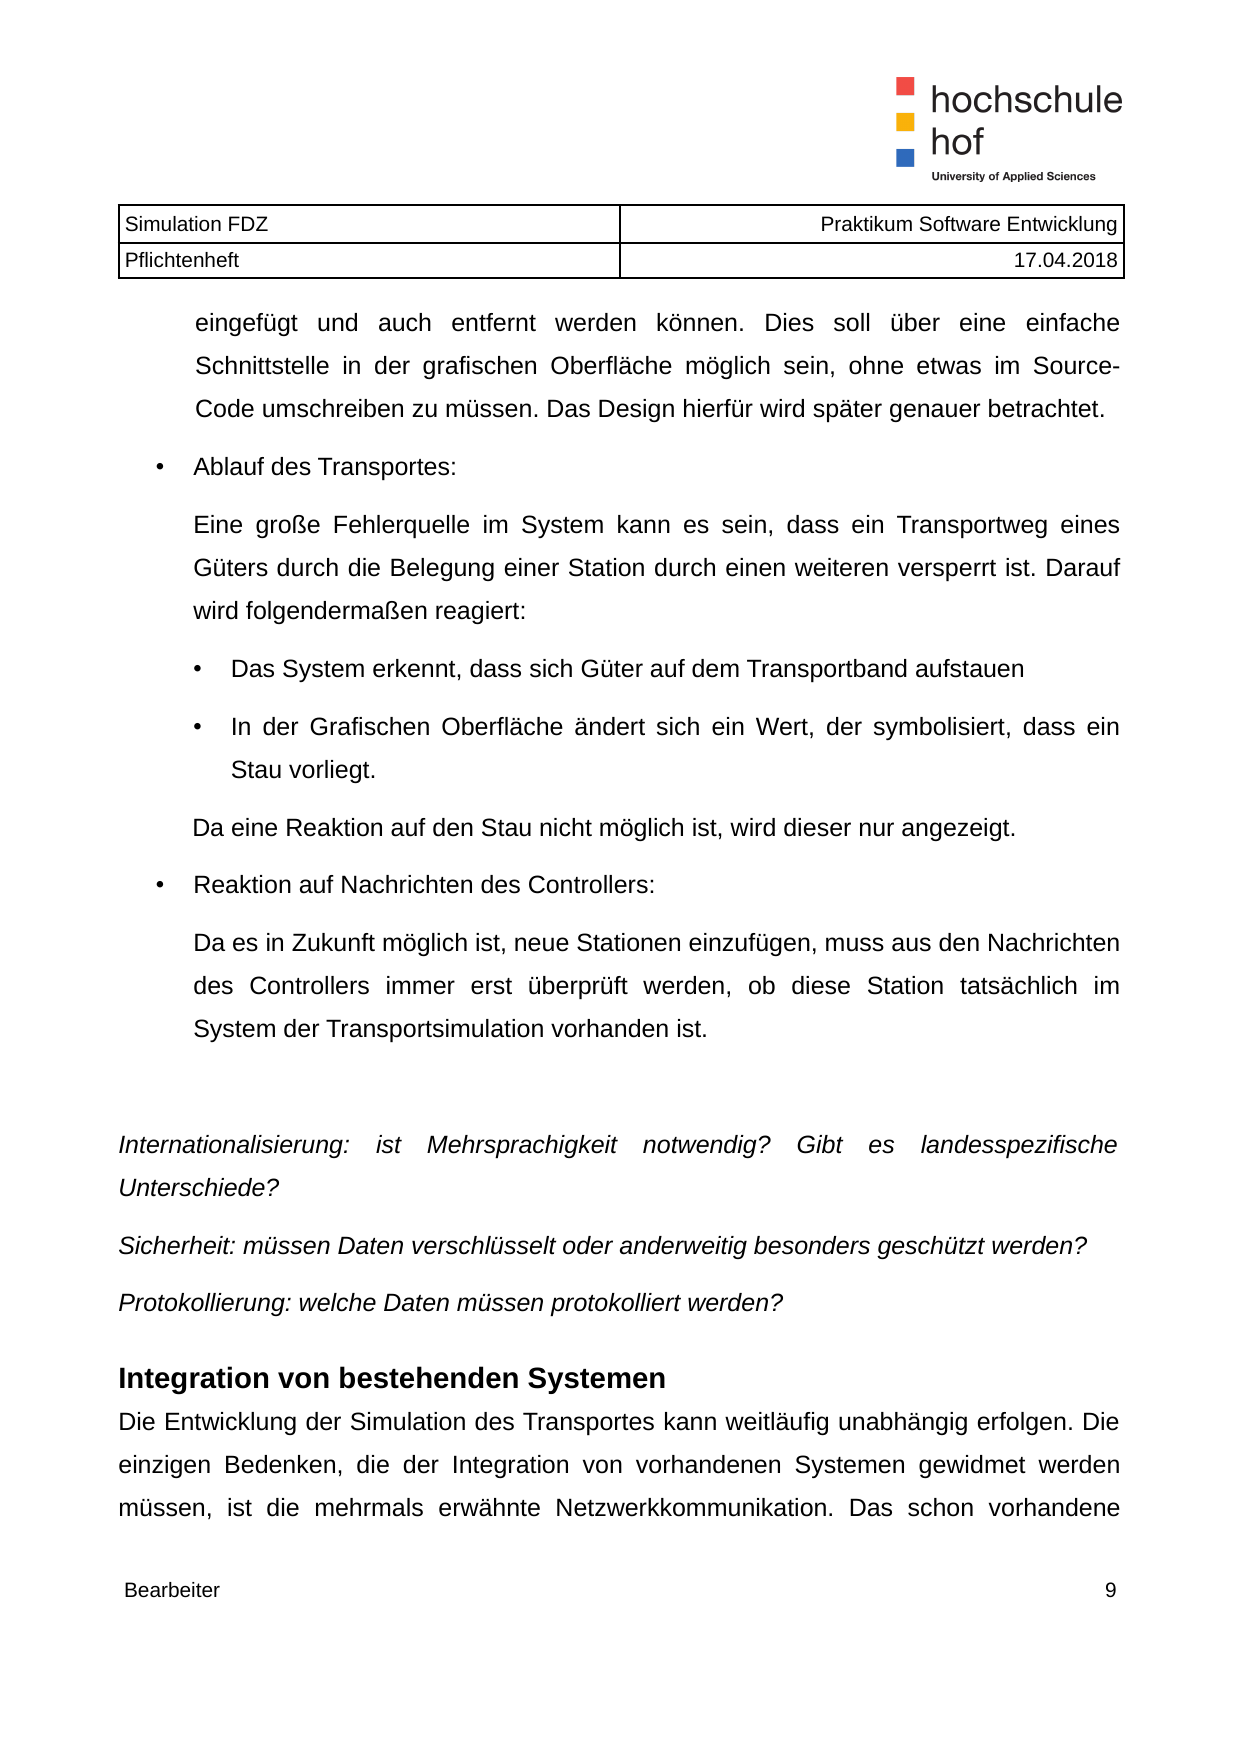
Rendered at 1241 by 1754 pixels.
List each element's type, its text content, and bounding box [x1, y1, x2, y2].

list Reaktion auf Nachrichten des Controllers: [156, 870, 1122, 899]
text eingefügt und auch entfernt werden können. Dies soll über eine einfache Schnittstelle in der grafischen Oberfläche möglich sein, ohne etwas im Source-Code umschreiben zu müssen. Das Design hierfür wird später genauer betrachtet. [195, 308, 1122, 423]
text Die Entwicklung der Simulation des Transportes kann weitläufig unabhängig erfolgen. Die einzigen Bedenken, die der Integration von vorhandenen Systemen gewidmet werden müssen, ist die mehrmals erwähnte Netzwerkkommunikation. Das schon vorhandene [118, 1407, 1122, 1522]
picture [896, 77, 1122, 182]
text Sicherheit: müssen Daten verschlüsselt oder anderweitig besonders geschützt werden? [118, 1231, 1122, 1259]
text Protokollierung: welche Daten müssen protokolliert werden? [118, 1288, 1122, 1317]
list Ablauf des Transportes: [156, 452, 1122, 481]
list Das System erkennt, dass sich Güter auf dem Transportband aufstauen [193, 654, 1122, 683]
list In der Grafischen Oberfläche ändert sich ein Wert, der symbolisiert, dass ein Stau vorliegt. [193, 712, 1122, 784]
list Da es in Zukunft möglich ist, neue Stationen einzufügen, muss aus den Nachrichten des Controllers immer erst überprüft werden, ob diese Station tatsächlich im System der Transportsimulation vorhanden ist. [156, 928, 1122, 1043]
list Eine große Fehlerquelle im System kann es sein, dass ein Transportweg eines Güters durch die Belegung einer Station durch einen weiteren versperrt ist. Darauf wird folgendermaßen reagiert: [156, 510, 1122, 625]
text Internationalisierung: ist Mehrsprachigkeit notwendig? Gibt es landesspezifische Unterschiede? [118, 1130, 1122, 1202]
subtitle Integration von bestehenden Systemen [118, 1361, 1122, 1394]
text Da eine Reaktion auf den Stau nicht möglich ist, wird dieser nur angezeigt. [118, 813, 1122, 841]
